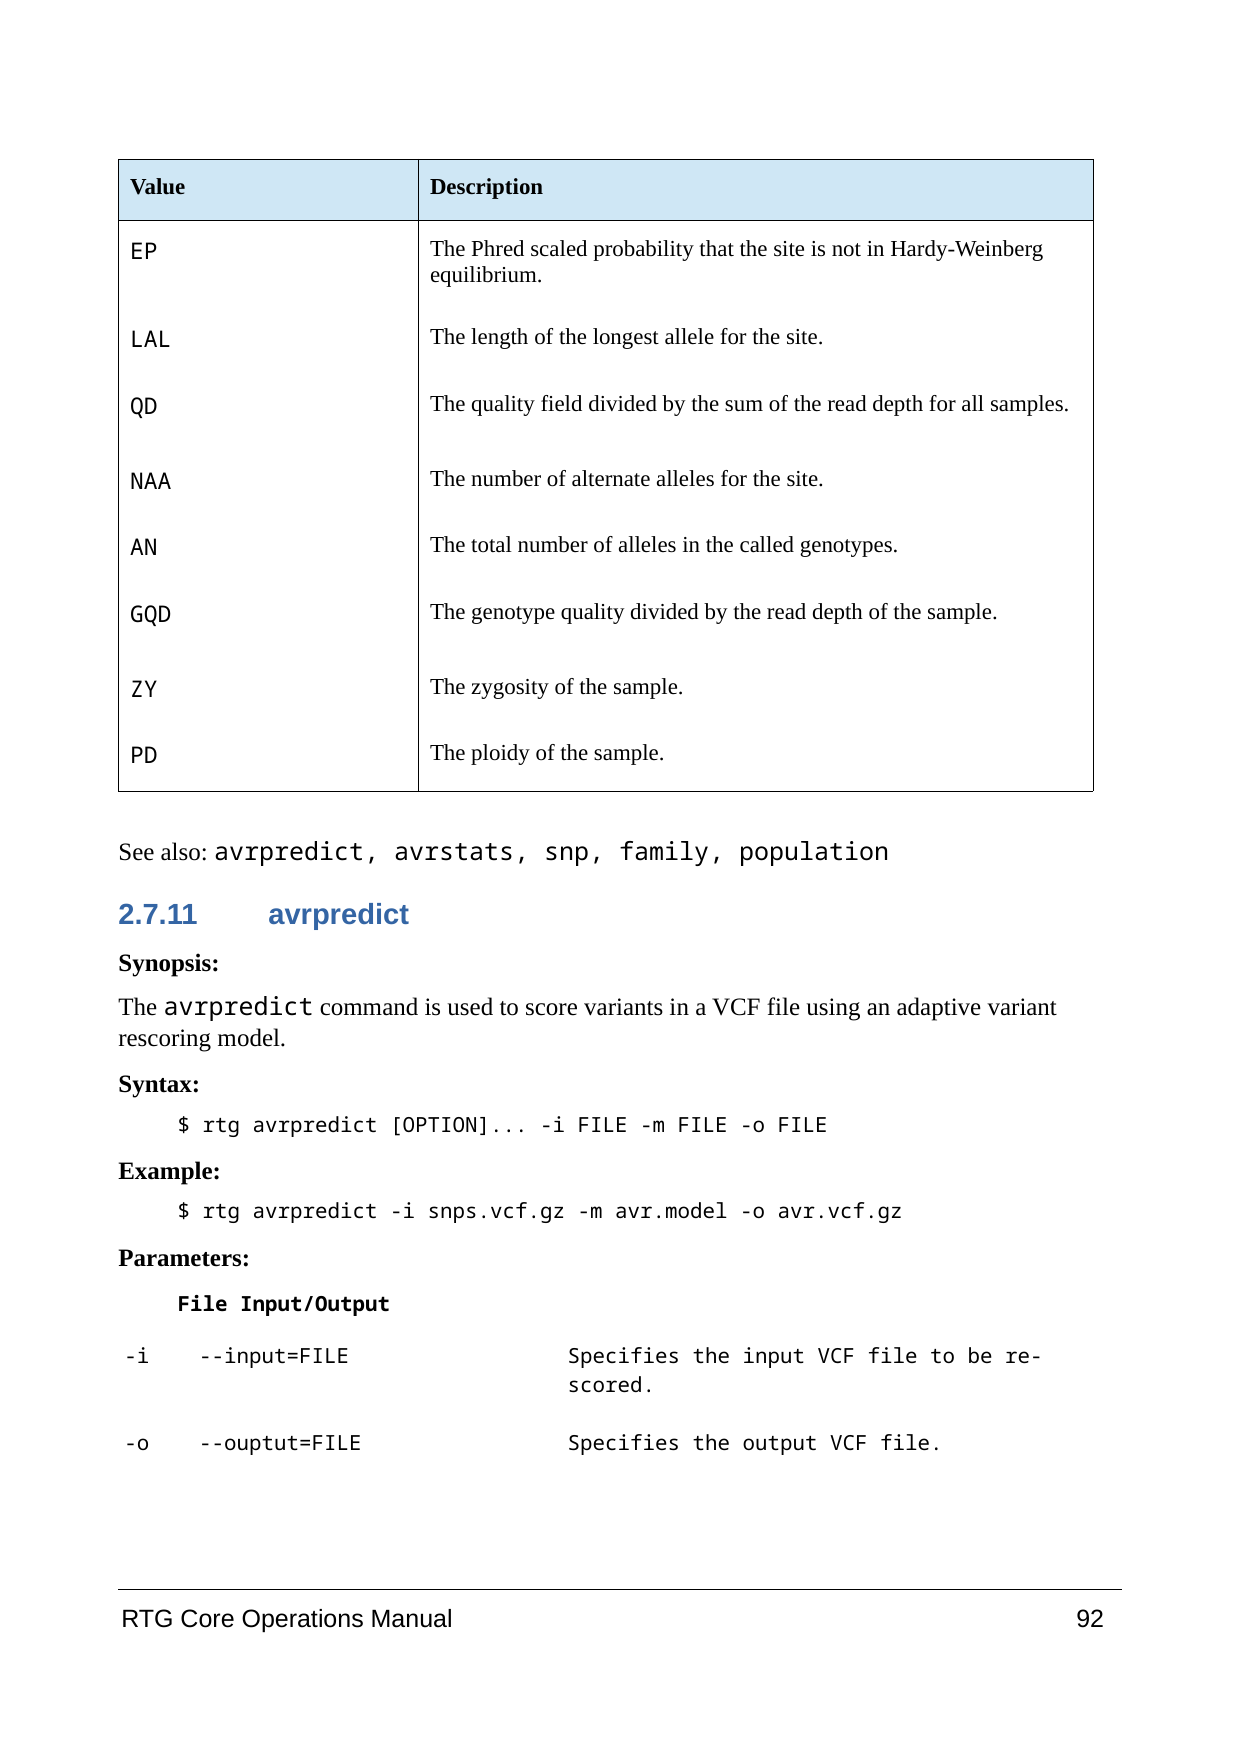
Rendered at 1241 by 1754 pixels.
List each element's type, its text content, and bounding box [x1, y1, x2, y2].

subtitle Example: [118, 1156, 1122, 1185]
subtitle Synopsis: [118, 948, 1122, 977]
text The avrpredict command is used to score variants in a VCF file using an adaptive variant rescoring model. [118, 989, 1122, 1052]
table_cell The genotype quality divided by the read depth of the sample. [419, 583, 1093, 658]
table_cell NAA [119, 450, 418, 517]
text See also: avrpredict, avrstats, snp, family, population [118, 834, 1122, 868]
table_cell Specifies the output VCF file. [561, 1416, 1093, 1474]
table_header Value [119, 160, 418, 220]
text $ rtg avrpredict [OPTION]... -i FILE -m FILE -o FILE [177, 1110, 1122, 1138]
subtitle avrpredict [118, 897, 1122, 931]
subtitle Syntax: [118, 1069, 1122, 1098]
table_cell The quality field divided by the sum of the read depth for all samples. [419, 375, 1093, 450]
table_header Specifies the input VCF file to be re-scored. [561, 1330, 1093, 1416]
table_cell PD [119, 725, 418, 791]
text $ rtg avrpredict -i snps.vcf.gz -m avr.model -o avr.vcf.gz [177, 1197, 1122, 1225]
table_header -i [118, 1330, 193, 1416]
table_cell AN [119, 517, 418, 583]
table_cell QD [119, 375, 418, 450]
table_header Description [419, 160, 1093, 220]
table_cell EP [119, 221, 418, 308]
table_cell The ploidy of the sample. [419, 725, 1093, 791]
table_cell -o [118, 1416, 193, 1474]
subtitle Parameters: [118, 1243, 1122, 1272]
table_header --input=FILE [193, 1330, 561, 1416]
table_cell The length of the longest allele for the site. [419, 309, 1093, 375]
table_cell The total number of alleles in the called genotypes. [419, 517, 1093, 583]
table_cell --ouptut=FILE [193, 1416, 561, 1474]
table_cell The number of alternate alleles for the site. [419, 450, 1093, 517]
table_cell LAL [119, 309, 418, 375]
table_cell GQD [119, 583, 418, 658]
table_cell The zygosity of the sample. [419, 658, 1093, 725]
table_cell The Phred scaled probability that the site is not in Hardy-Weinberg equilibrium. [419, 221, 1093, 308]
table_cell ZY [119, 658, 418, 725]
text File Input/Output [177, 1289, 1122, 1318]
